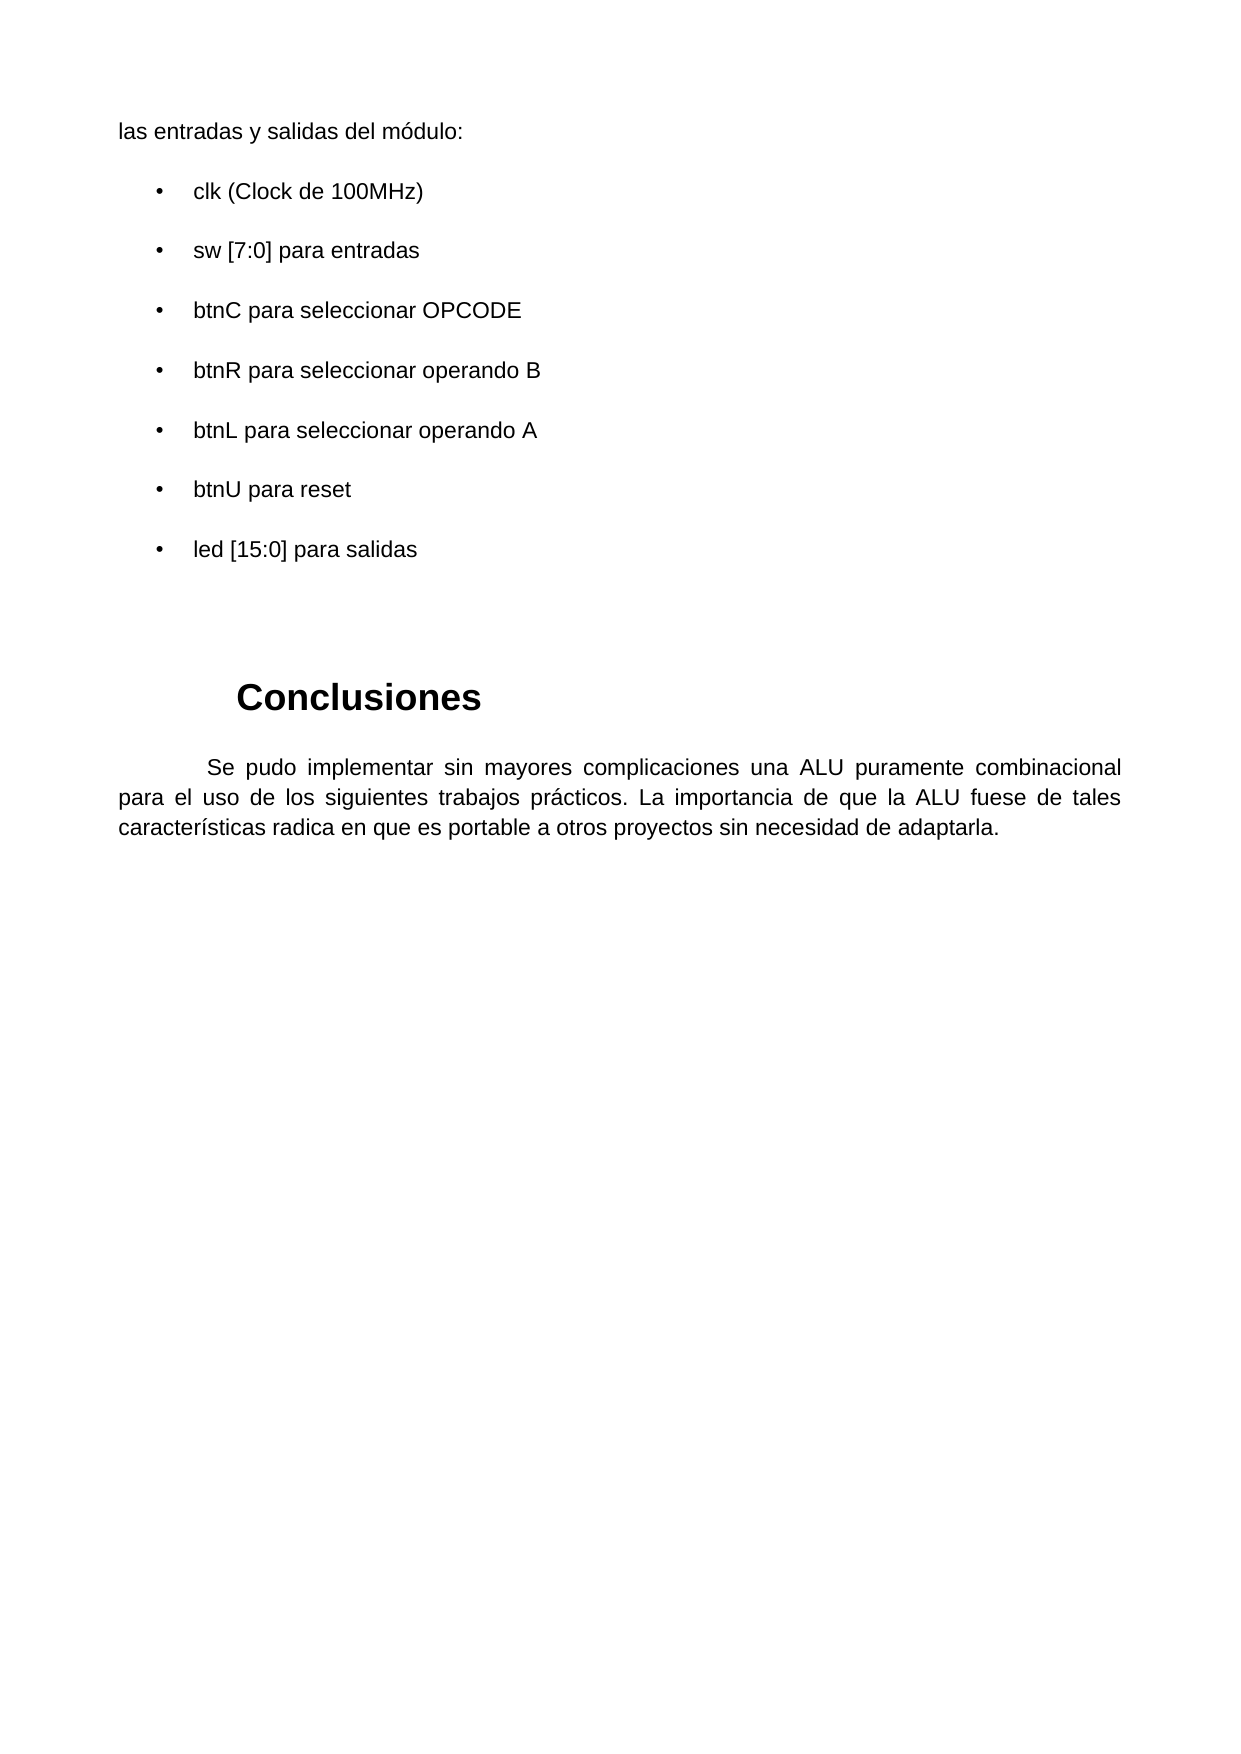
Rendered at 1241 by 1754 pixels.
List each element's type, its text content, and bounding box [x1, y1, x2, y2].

list sw [7:0] para entradas [156, 237, 1122, 264]
list btnL para seleccionar operando A [156, 417, 1122, 443]
text Conclusiones [118, 675, 1122, 718]
list btnR para seleccionar operando B [156, 357, 1122, 383]
list btnU para reset [156, 476, 1122, 503]
list clk (Clock de 100MHz) [156, 178, 1122, 204]
text las entradas y salidas del módulo: [118, 118, 1122, 144]
list led [15:0] para salidas [156, 536, 1122, 562]
list btnC para seleccionar OPCODE [156, 297, 1122, 323]
text Se pudo implementar sin mayores complicaciones una ALU puramente combinacional para el uso de los siguientes trabajos prácticos. La importancia de que la ALU fuese de tales características radica en que es portable a otros proyectos sin necesidad de adaptarla. [118, 754, 1122, 841]
